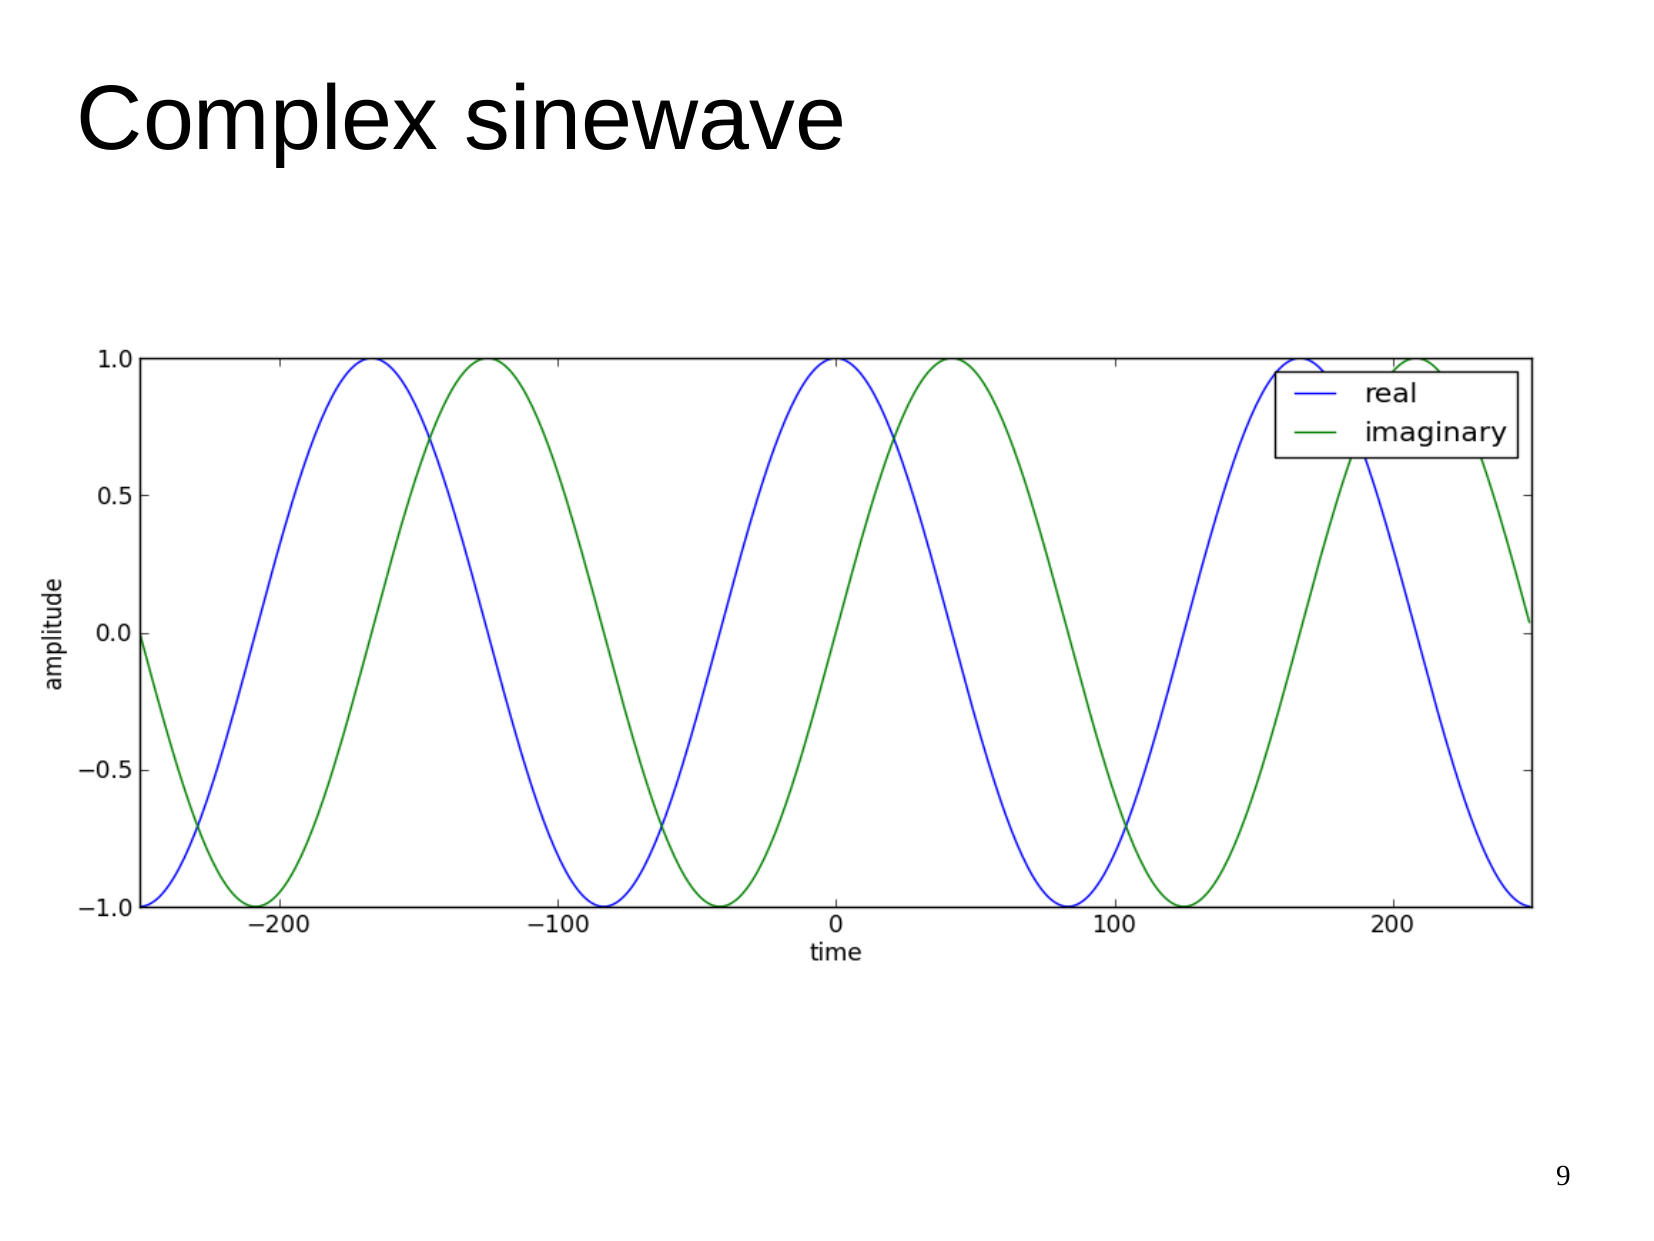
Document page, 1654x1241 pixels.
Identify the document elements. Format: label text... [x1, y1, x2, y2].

title Complex sinewave [76, 13, 1565, 222]
picture [40, 338, 1563, 970]
